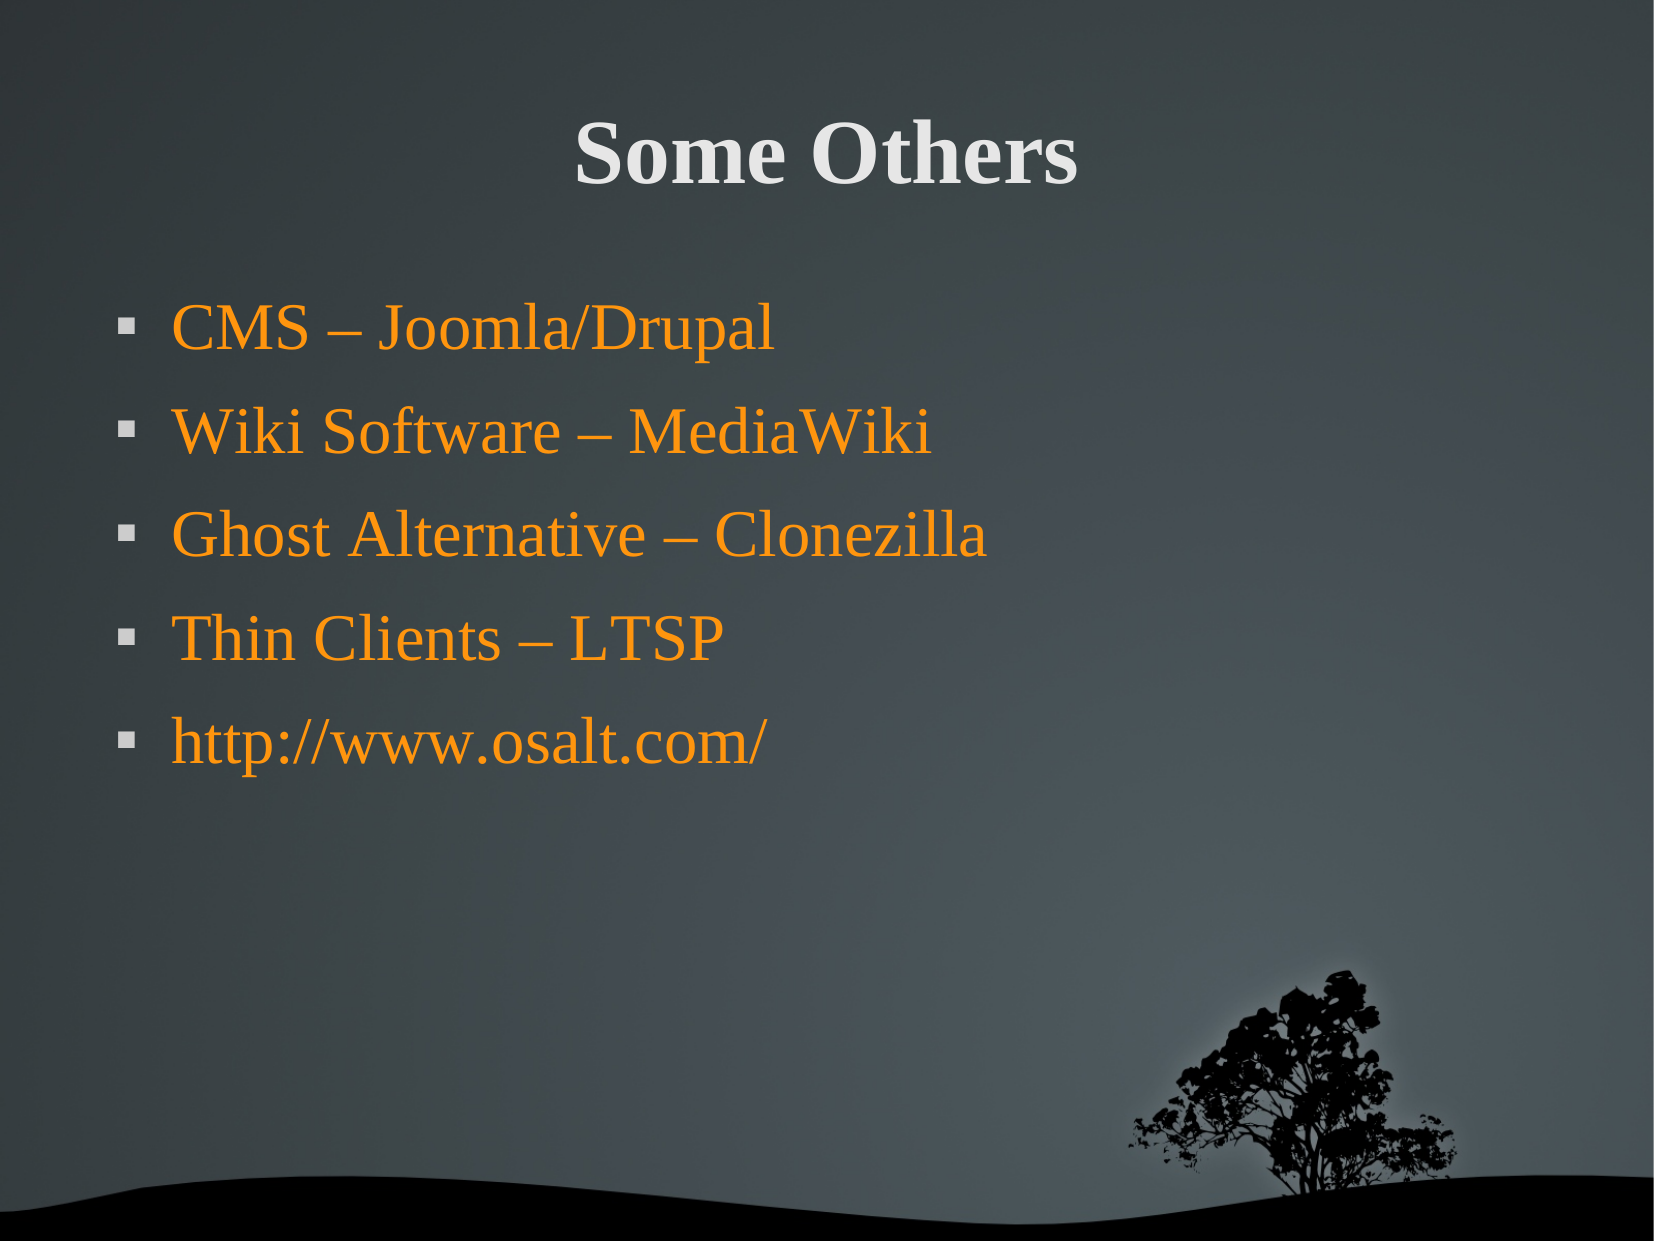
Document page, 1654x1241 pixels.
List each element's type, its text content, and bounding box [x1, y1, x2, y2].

title Some Others [82, 49, 1571, 257]
picture [0, 0, 1654, 1241]
list CMS – Joomla/Drupal Wiki Software – MediaWiki Ghost Alternative – Clonezilla Thin Clients – LTSP http://www.osalt.com/ [82, 290, 1571, 1109]
